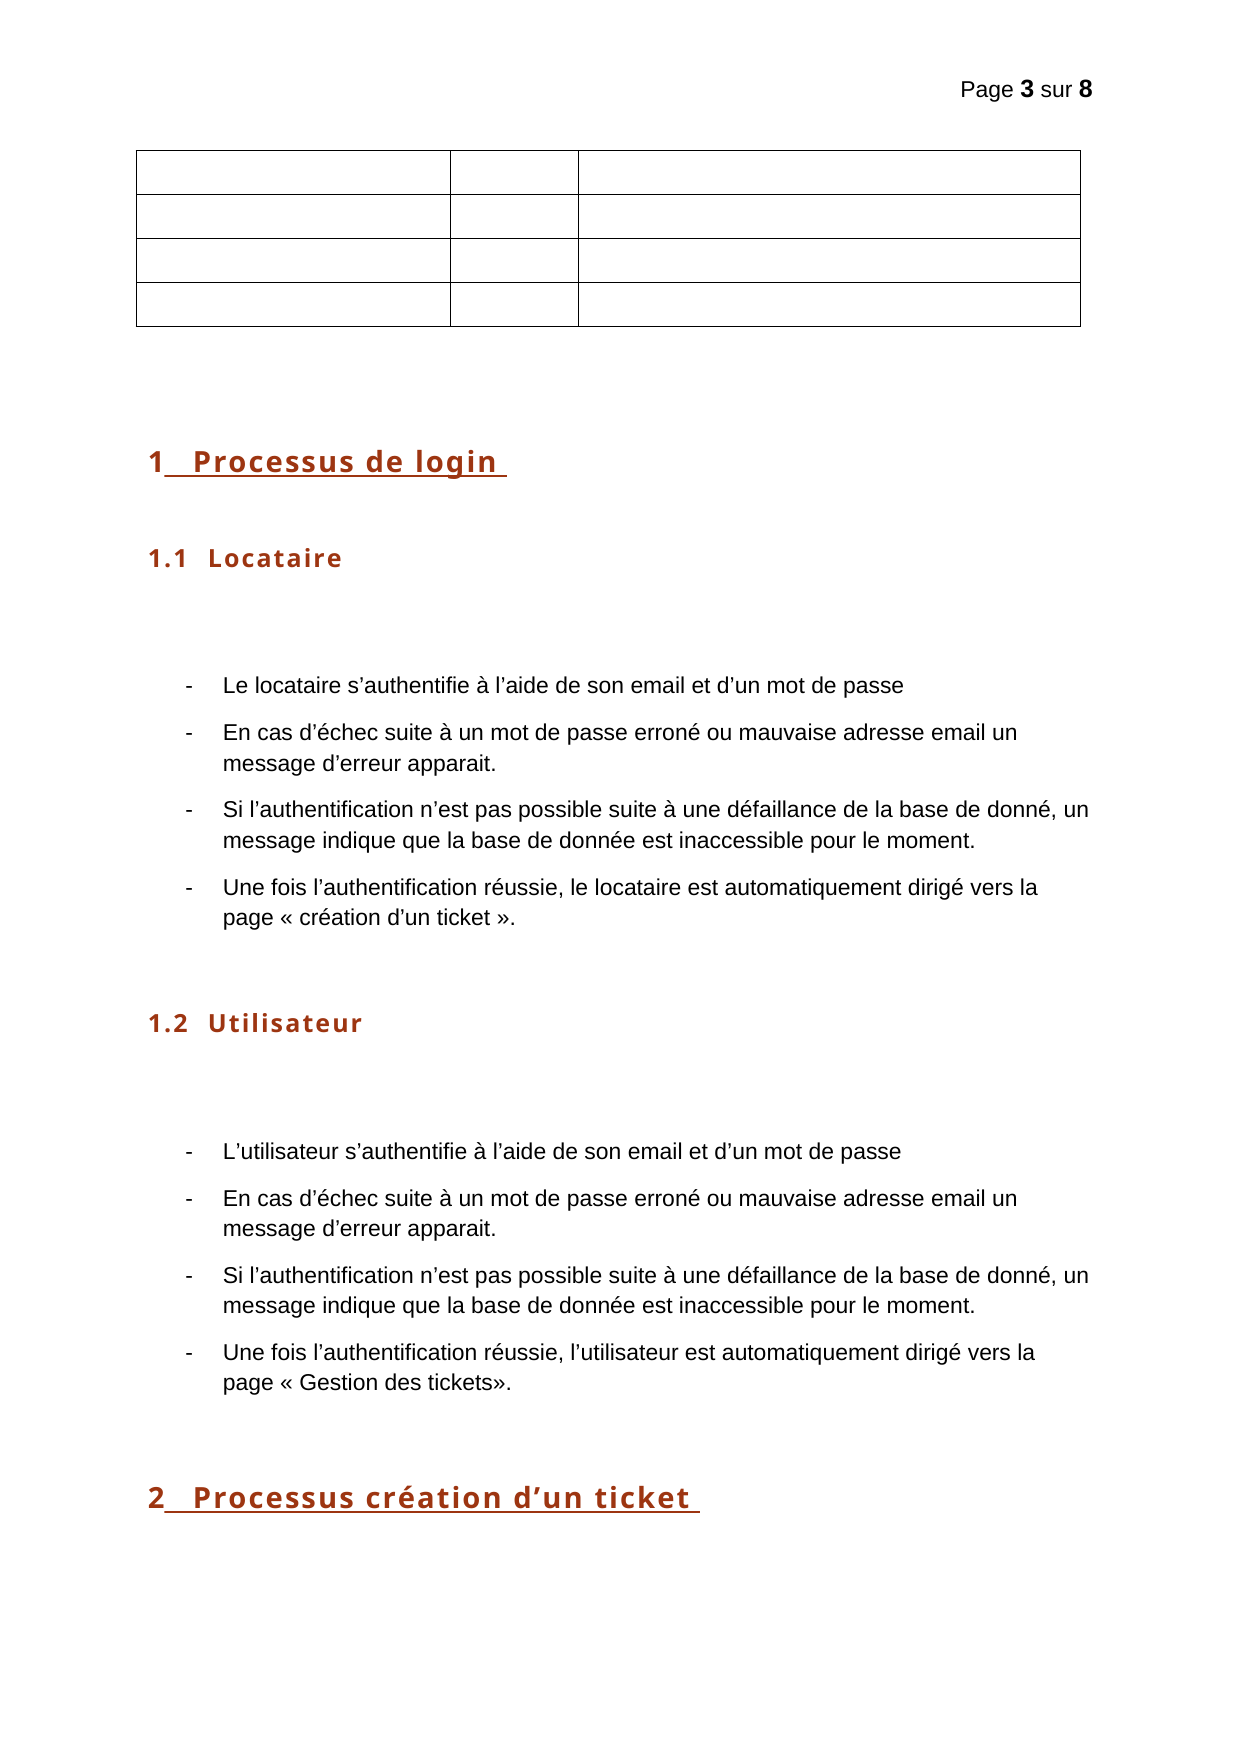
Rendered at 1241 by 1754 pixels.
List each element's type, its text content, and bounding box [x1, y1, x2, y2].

table_cell [579, 195, 1080, 238]
subtitle Processus création d’un ticket [148, 1477, 1092, 1517]
table_cell [451, 151, 578, 194]
table_cell [451, 195, 578, 238]
table_cell [137, 151, 450, 194]
list Une fois l’authentification réussie, le locataire est automatiquement dirigé vers la page « création d’un ticket ». [185, 873, 1092, 930]
list Une fois l’authentification réussie, l’utilisateur est automatiquement dirigé vers la page « Gestion des tickets». [185, 1339, 1092, 1395]
table_cell [451, 239, 578, 282]
subtitle Processus de login [148, 441, 1092, 481]
table_cell [579, 283, 1080, 326]
list Si l’authentification n’est pas possible suite à une défaillance de la base de donné, un message indique que la base de donnée est inaccessible pour le moment. [185, 1262, 1092, 1318]
list Le locataire s’authentifie à l’aide de son email et d’un mot de passe [185, 672, 1092, 699]
table_cell [579, 239, 1080, 282]
subtitle Locataire [148, 540, 1092, 574]
list L’utilisateur s’authentifie à l’aide de son email et d’un mot de passe [185, 1138, 1092, 1164]
subtitle Utilisateur [148, 1006, 1092, 1040]
list Si l’authentification n’est pas possible suite à une défaillance de la base de donné, un message indique que la base de donnée est inaccessible pour le moment. [185, 796, 1092, 853]
list En cas d’échec suite à un mot de passe erroné ou mauvaise adresse email un message d’erreur apparait. [185, 1184, 1092, 1241]
table_cell [451, 283, 578, 326]
list En cas d’échec suite à un mot de passe erroné ou mauvaise adresse email un message d’erreur apparait. [185, 719, 1092, 776]
table_cell [137, 239, 450, 282]
table_cell [137, 283, 450, 326]
table_cell [137, 195, 450, 238]
table_cell [579, 151, 1080, 194]
